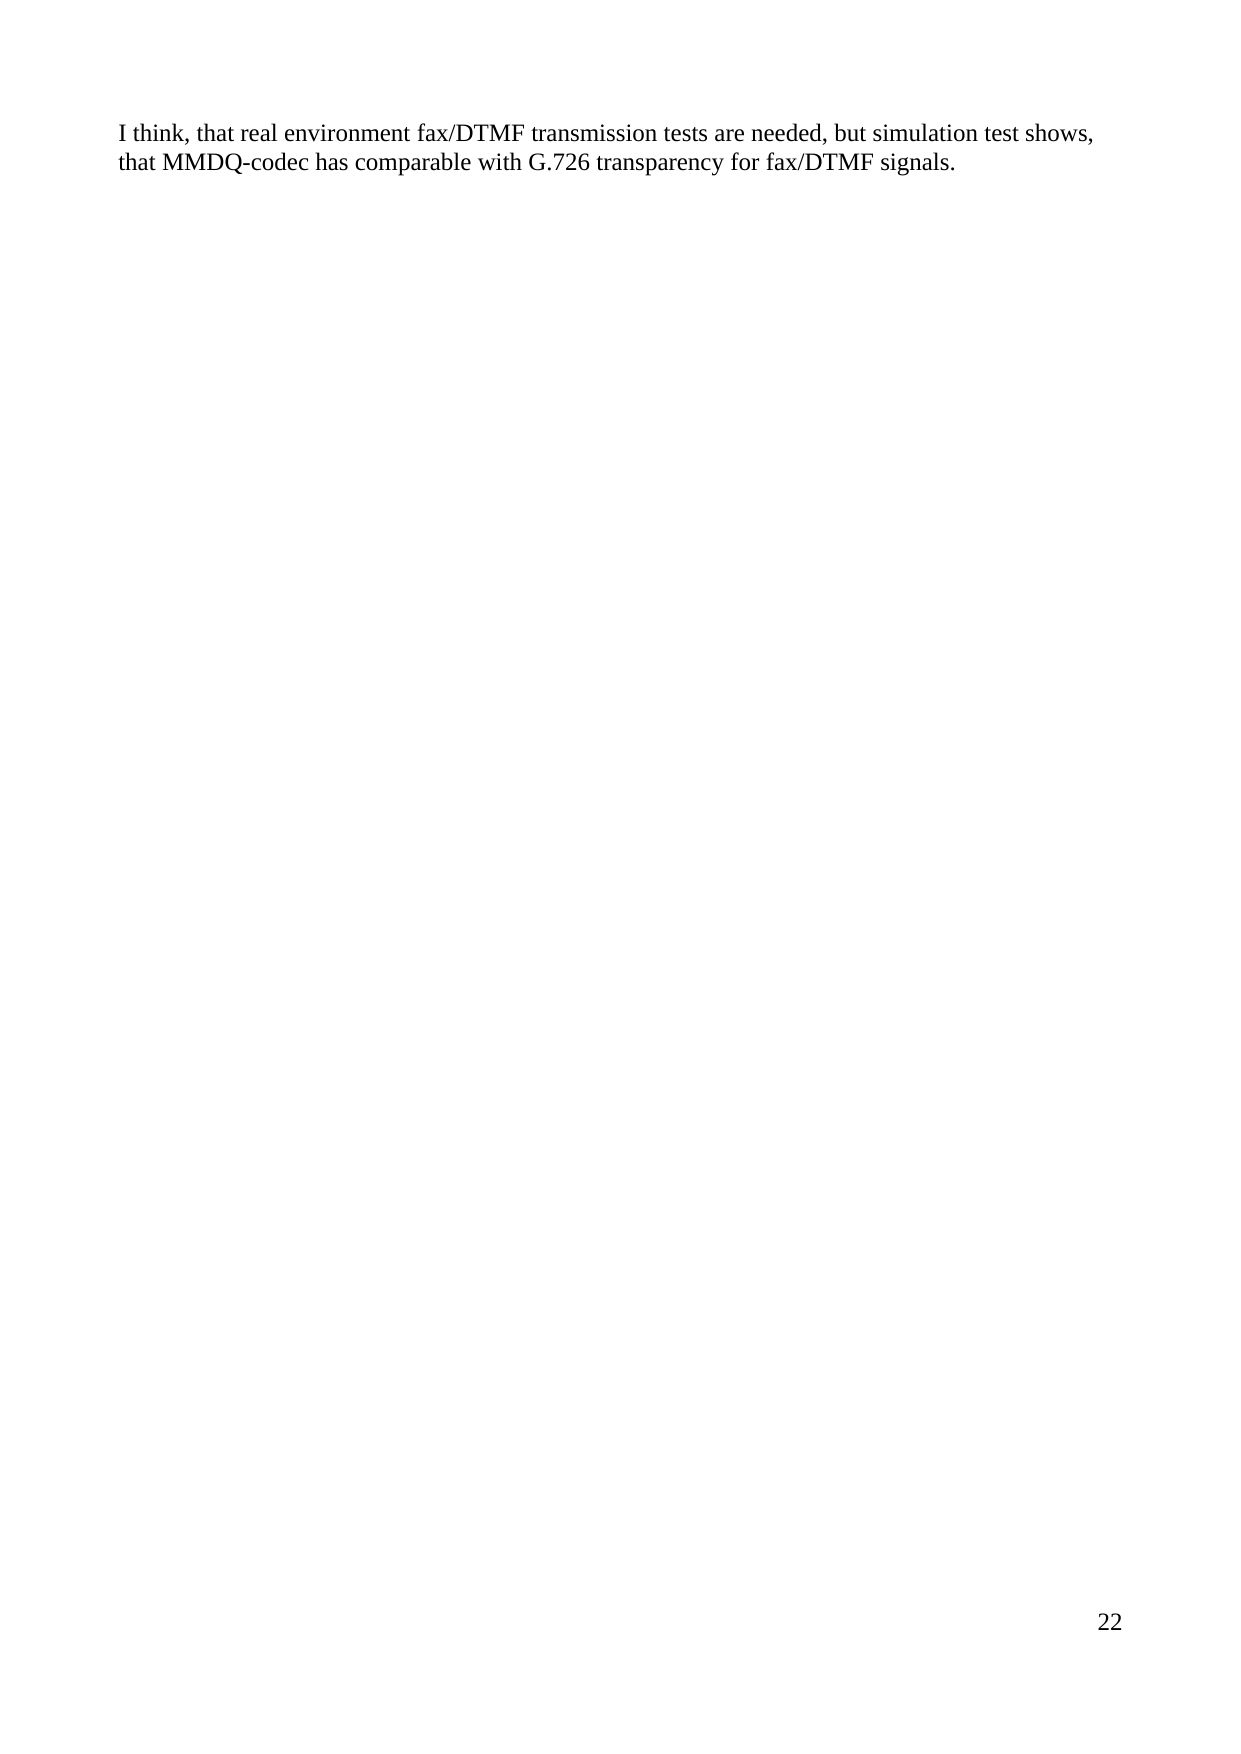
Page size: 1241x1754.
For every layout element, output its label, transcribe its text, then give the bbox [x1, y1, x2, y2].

text I think, that real environment fax/DTMF transmission tests are needed, but simulation test shows, that MMDQ-codec has comparable with G.726 transparency for fax/DTMF signals. [118, 118, 1122, 176]
